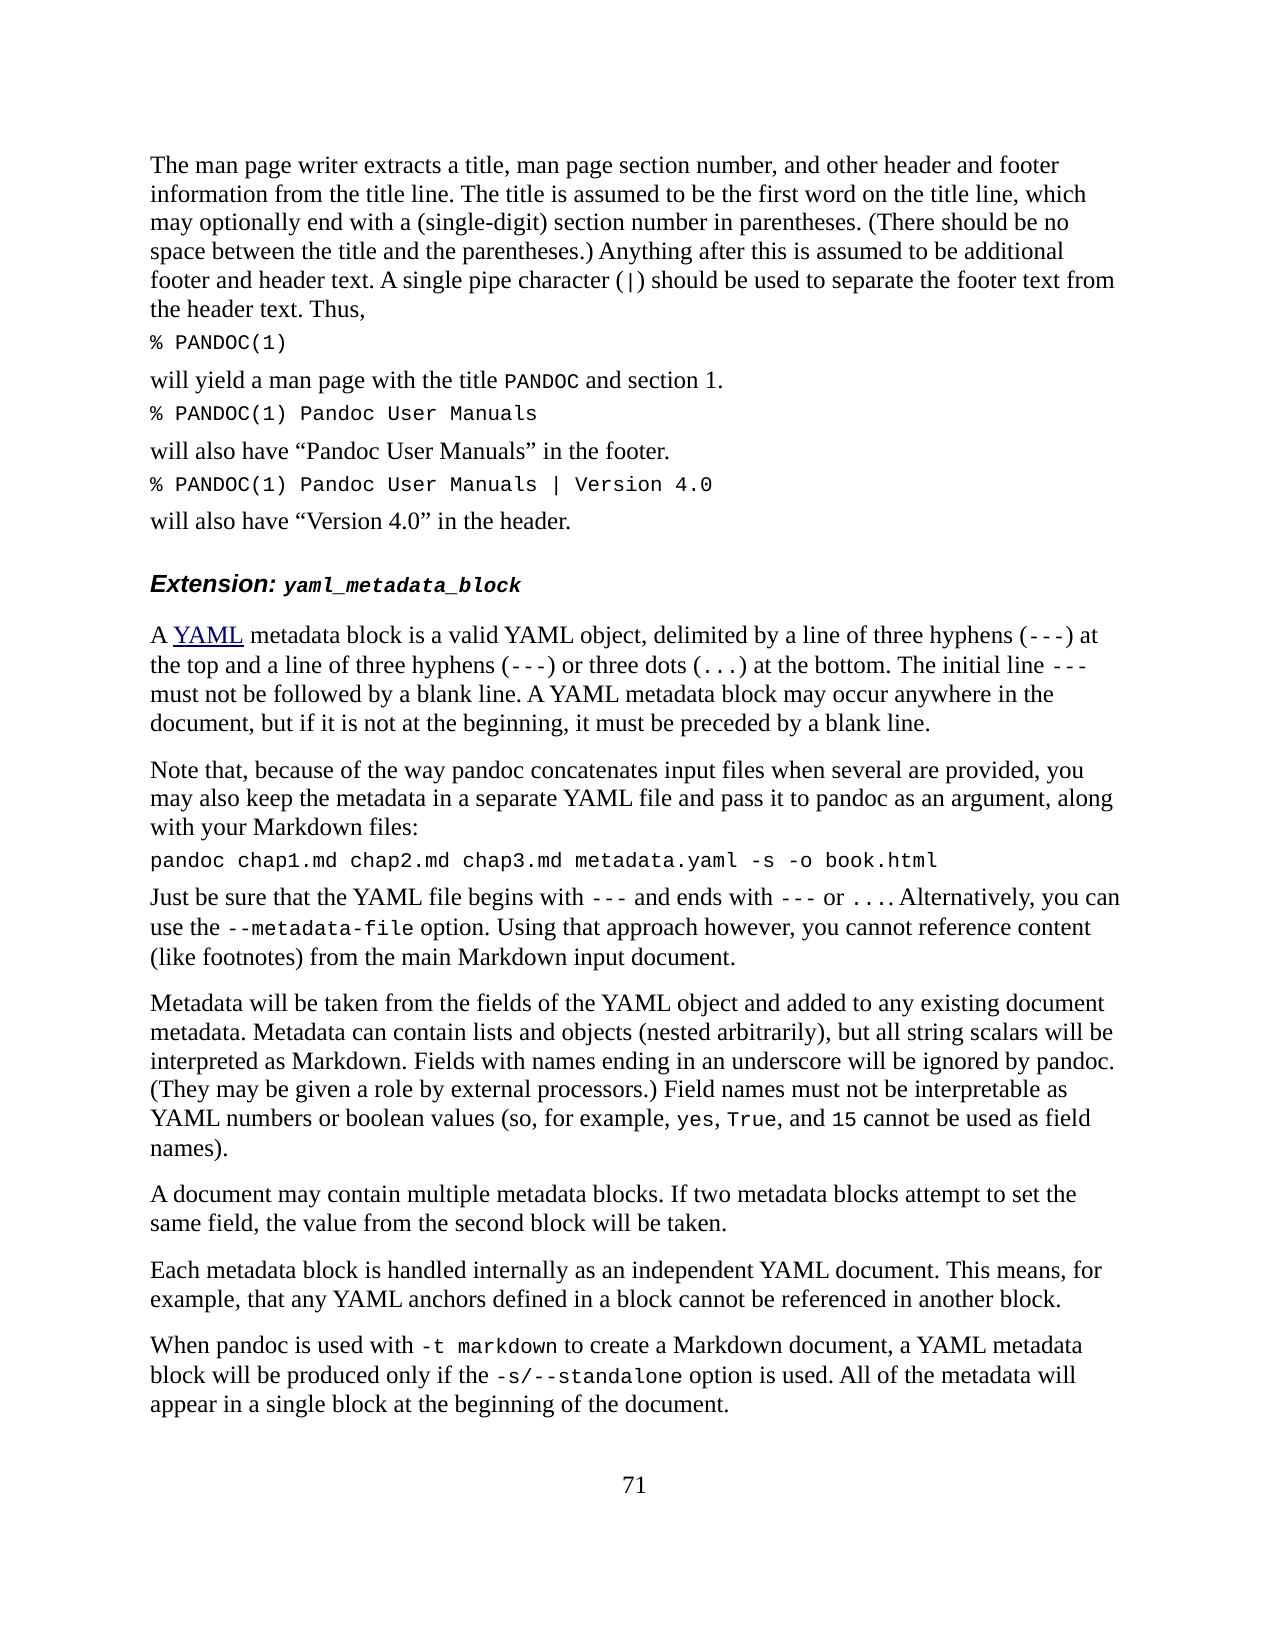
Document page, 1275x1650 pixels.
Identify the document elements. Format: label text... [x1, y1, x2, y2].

text Each metadata block is handled internally as an independent YAML document. This means, for example, that any YAML anchors defined in a block cannot be referenced in another block. [150, 1255, 1125, 1312]
subtitle Extension: yaml_metadata_block [150, 569, 1125, 599]
text Note that, because of the way pandoc concatenates input files when several are provided, you may also keep the metadata in a separate YAML file and pass it to pandoc as an argument, along with your Markdown files: [150, 755, 1125, 841]
text will yield a man page with the title PANDOC and section 1. [150, 365, 1125, 394]
text will also have “Version 4.0” in the header. [150, 506, 1125, 535]
text % PANDOC(1) [150, 332, 1125, 356]
text will also have “Pandoc User Manuals” in the footer. [150, 436, 1125, 465]
text A document may contain multiple metadata blocks. If two metadata blocks attempt to set the same field, the value from the second block will be taken. [150, 1179, 1125, 1237]
text Just be sure that the YAML file begins with --- and ends with --- or .... Alternatively, you can use the --metadata-file option. Using that approach however, you cannot reference content (like footnotes) from the main Markdown input document. [150, 882, 1125, 970]
text The man page writer extracts a title, man page section number, and other header and footer information from the title line. The title is assumed to be the first word on the title line, which may optionally end with a (single-digit) section number in parentheses. (There should be no space between the title and the parentheses.) Anything after this is assumed to be additional footer and header text. A single pipe character (|) should be used to separate the footer text from the header text. Thus, [150, 150, 1125, 323]
text When pandoc is used with -t markdown to create a Markdown document, a YAML metadata block will be produced only if the -s/--standalone option is used. All of the metadata will appear in a single block at the beginning of the document. [150, 1330, 1125, 1418]
text Metadata will be taken from the fields of the YAML object and added to any existing document metadata. Metadata can contain lists and objects (nested arbitrarily), but all string scalars will be interpreted as Markdown. Fields with names ending in an underscore will be ignored by pandoc. (They may be given a role by external processors.) Field names must not be interpretable as YAML numbers or boolean values (so, for example, yes, True, and 15 cannot be used as field names). [150, 988, 1125, 1162]
text % PANDOC(1) Pandoc User Manuals [150, 403, 1125, 427]
text pandoc chap1.md chap2.md chap3.md metadata.yaml -s -o book.html [150, 850, 1125, 873]
text A YAML metadata block is a valid YAML object, delimited by a line of three hyphens (---) at the top and a line of three hyphens (---) or three dots (...) at the bottom. The initial line --- must not be followed by a blank line. A YAML metadata block may occur anywhere in the document, but if it is not at the beginning, it must be preceded by a blank line. [150, 620, 1125, 737]
text % PANDOC(1) Pandoc User Manuals | Version 4.0 [150, 474, 1125, 497]
